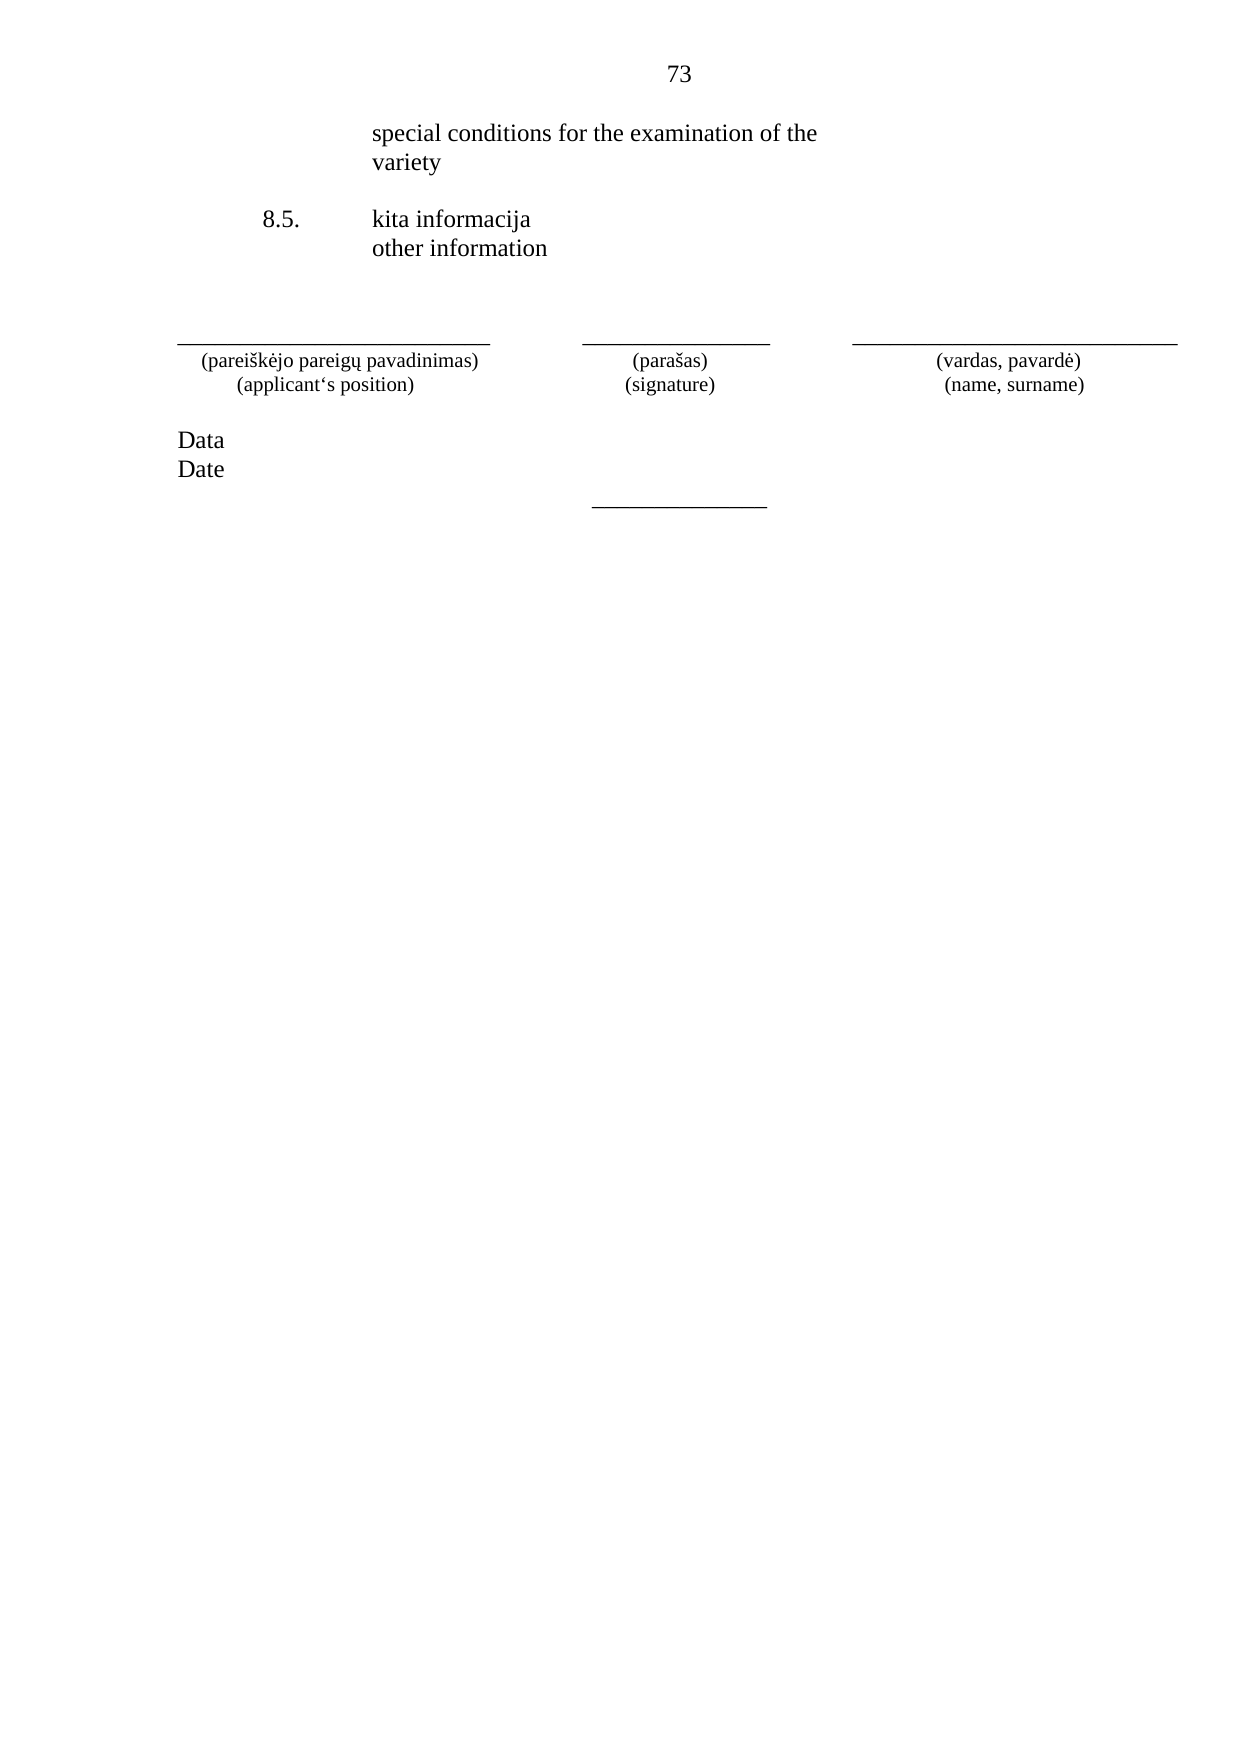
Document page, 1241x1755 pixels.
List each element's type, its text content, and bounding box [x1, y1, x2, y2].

table_cell [177, 176, 361, 204]
table_cell kita informacija [361, 204, 859, 233]
text _________________________ _______________ __________________________ [177, 319, 1181, 348]
table_cell [978, 176, 1091, 204]
text ______________ [177, 482, 1181, 511]
table_cell other information [361, 233, 859, 262]
table_cell [1091, 118, 1204, 176]
text Date [177, 454, 1181, 482]
table_cell 8.5. [177, 204, 361, 233]
table_cell [177, 233, 361, 262]
table_cell [978, 233, 1091, 262]
table_cell [978, 204, 1091, 233]
text (pareiškėjo pareigų pavadinimas) (parašas) (vardas, pavardė) [177, 348, 1181, 372]
table_cell [177, 118, 361, 176]
table_cell [1091, 176, 1204, 204]
table_cell [361, 176, 859, 204]
text Data [177, 425, 1181, 454]
table_cell special conditions for the examination of the variety [361, 118, 859, 176]
table_cell [1091, 204, 1204, 233]
table_cell [859, 176, 978, 204]
table_cell [859, 204, 978, 233]
table_cell [859, 118, 978, 176]
table_cell [859, 233, 978, 262]
table_cell [1091, 233, 1204, 262]
text (applicant‘s position) (signature) (name, surname) [177, 372, 1181, 396]
table_cell [978, 118, 1091, 176]
